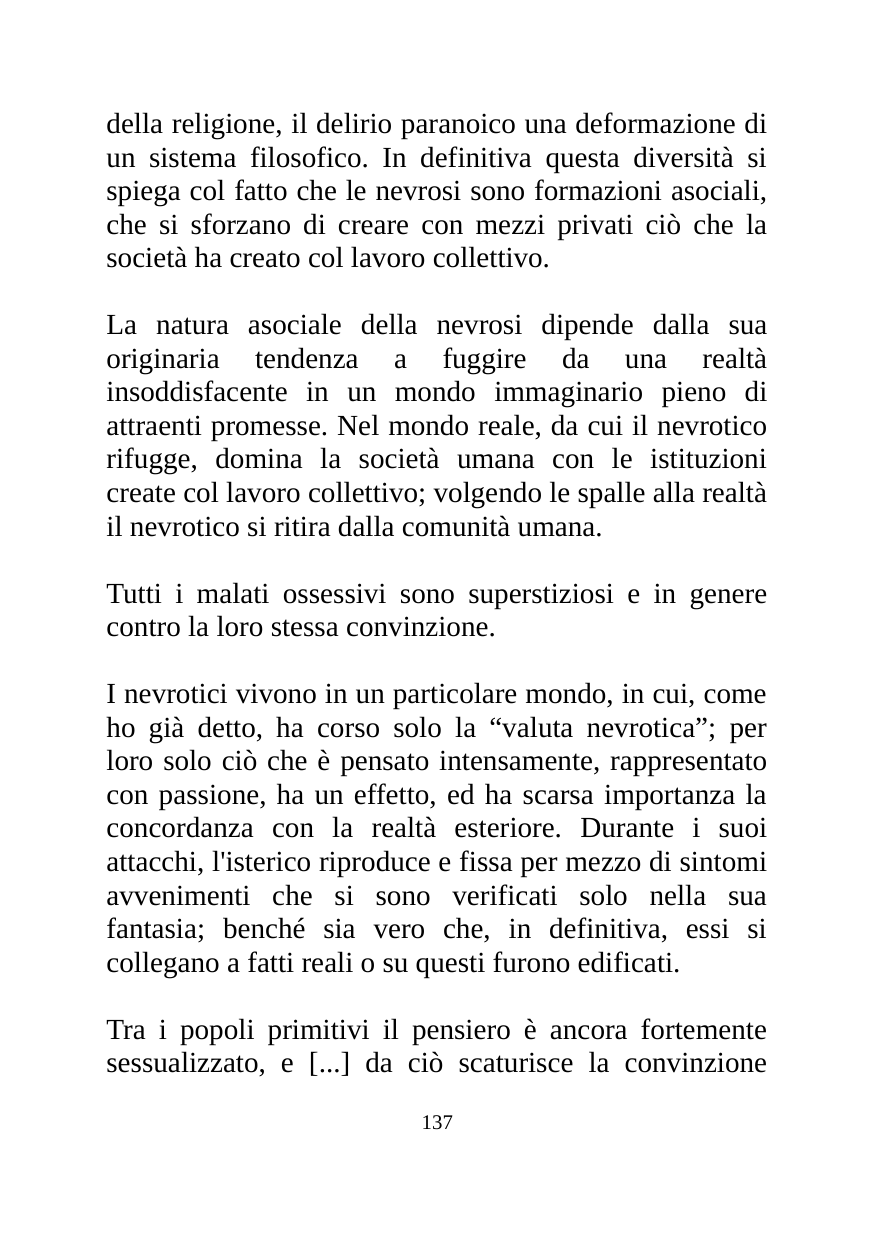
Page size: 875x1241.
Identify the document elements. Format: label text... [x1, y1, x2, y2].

text della religione, il delirio paranoico una deformazione di un sistema filosofico. In definitiva questa diversità si spiega col fatto che le nevrosi sono formazioni asociali, che si sforzano di creare con mezzi privati ciò che la società ha creato col lavoro collettivo. [106, 106, 768, 274]
text I nevrotici vivono in un particolare mondo, in cui, come ho già detto, ha corso solo la “valuta nevrotica”; per loro solo ciò che è pensato intensamente, rappresentato con passione, ha un effetto, ed ha scarsa importanza la concordanza con la realtà esteriore. Durante i suoi attacchi, l'isterico riproduce e fissa per mezzo di sintomi avvenimenti che si sono verificati solo nella sua fantasia; benché sia vero che, in definitiva, essi si collegano a fatti reali o su questi furono edificati. [106, 676, 768, 978]
text Tutti i malati ossessivi sono superstiziosi e in genere contro la loro stessa convinzione. [106, 576, 768, 643]
text La natura asociale della nevrosi dipende dalla sua originaria tendenza a fuggire da una realtà insoddisfacente in un mondo immaginario pieno di attraenti promesse. Nel mondo reale, da cui il nevrotico rifugge, domina la società umana con le istituzioni create col lavoro collettivo; volgendo le spalle alla realtà il nevrotico si ritira dalla comunità umana. [106, 307, 768, 542]
text Tra i popoli primitivi il pensiero è ancora fortemente sessualizzato, e [...] da ciò scaturisce la convinzione [106, 1012, 768, 1079]
